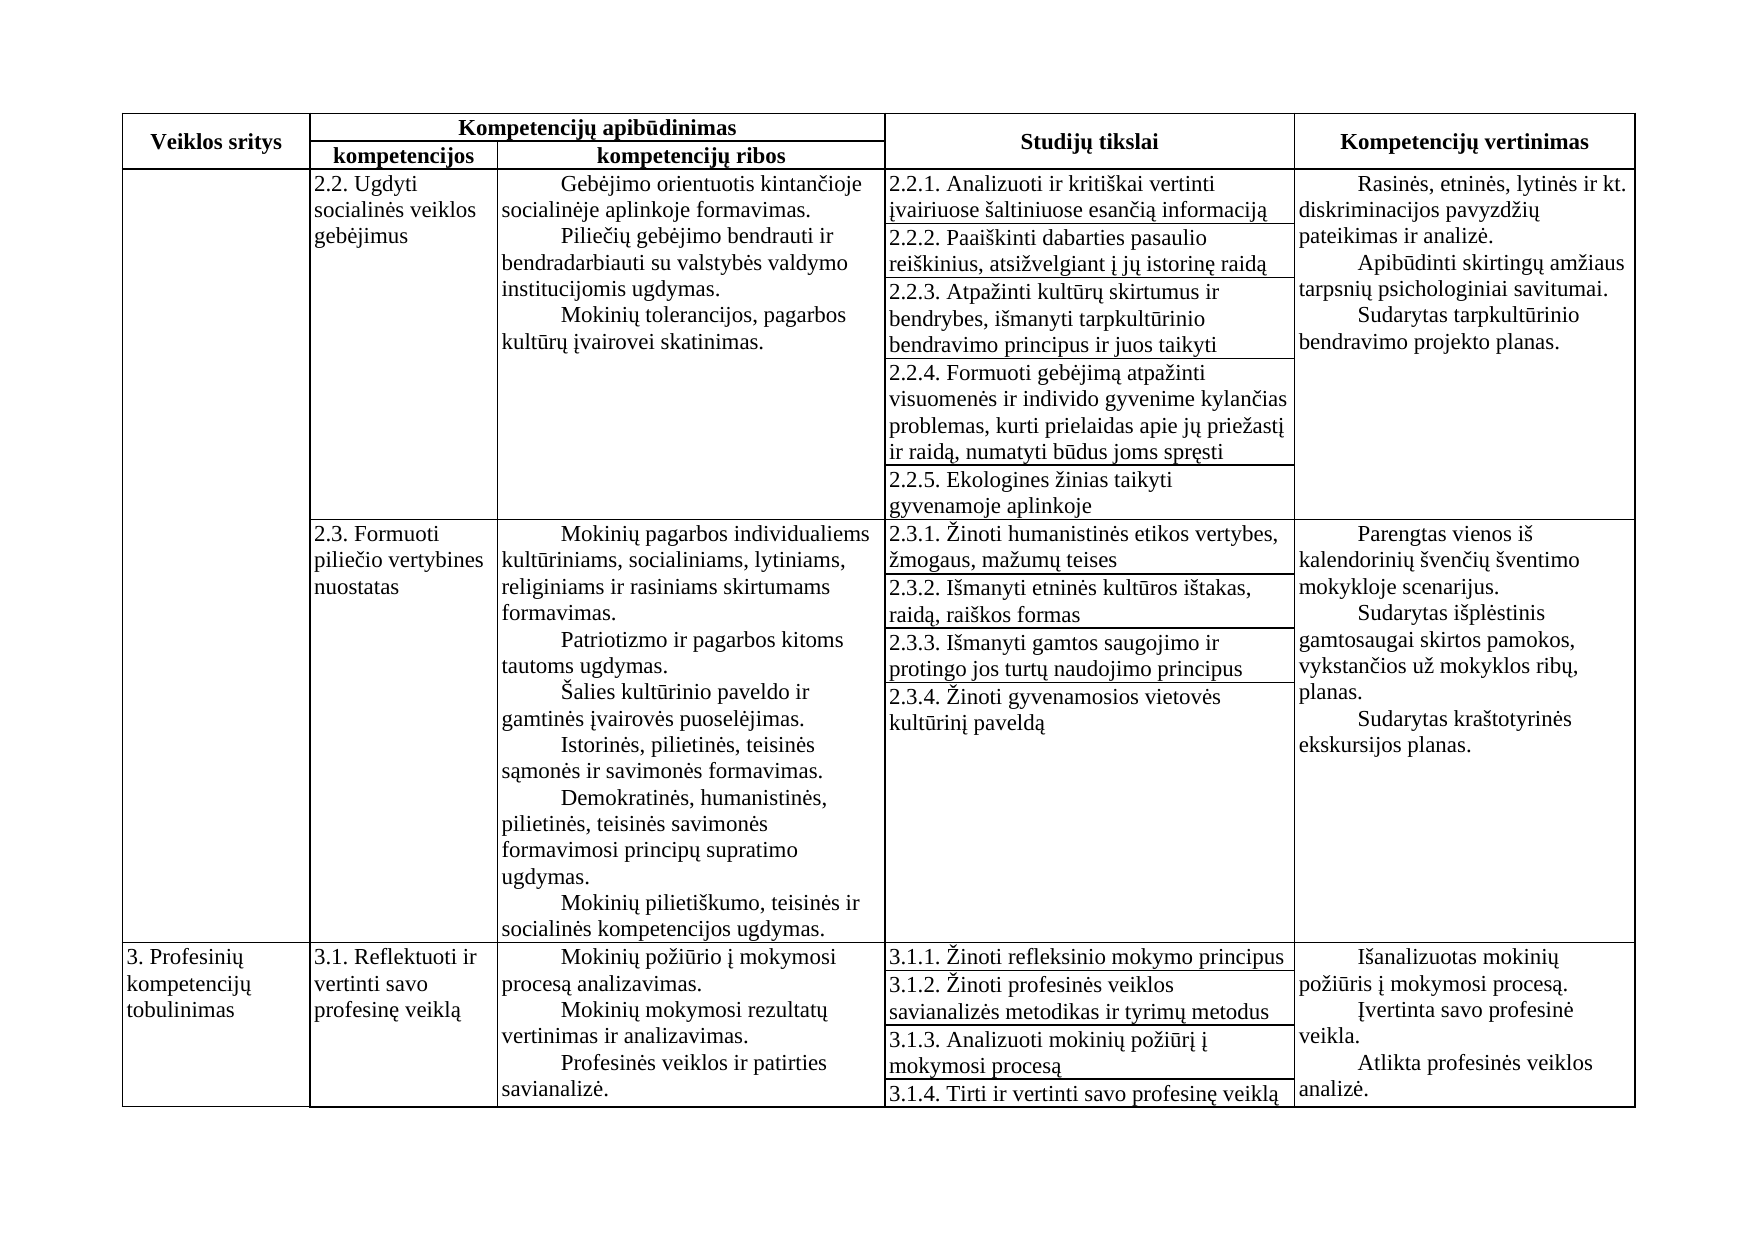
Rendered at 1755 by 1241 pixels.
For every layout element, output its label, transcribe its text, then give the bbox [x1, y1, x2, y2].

table_cell kompetencijos [311, 142, 497, 168]
table_cell 3.1. Reflektuoti ir vertinti savo profesinę veiklą [311, 943, 497, 1106]
table_header Veiklos sritys [123, 114, 309, 168]
table_cell 2.3. Formuoti piliečio vertybines nuostatas [311, 520, 497, 942]
table_cell 2.3.4. Žinoti gyvenamosios vietovės kultūrinį paveldą [886, 683, 1294, 942]
table_header Kompetencijų vertinimas [1295, 114, 1634, 168]
table_cell 2.2. Ugdyti socialinės veiklos gebėjimus [311, 170, 497, 519]
table_cell Gebėjimo orientuotis kintančioje socialinėje aplinkoje formavimas. Piliečių gebėjimo bendrauti ir bendradarbiauti su valstybės valdymo institucijomis ugdymas. Mokinių tolerancijos, pagarbos kultūrų įvairovei skatinimas. [498, 170, 884, 519]
table_cell Išanalizuotas mokinių požiūris į mokymosi procesą. Įvertinta savo profesinė veikla. Atlikta profesinės veiklos analizė. [1295, 943, 1634, 1106]
table_cell Mokinių požiūrio į mokymosi procesą analizavimas. Mokinių mokymosi rezultatų vertinimas ir analizavimas. Profesinės veiklos ir patirties savianalizė. [498, 943, 884, 1106]
table_header Kompetencijų apibūdinimas [311, 114, 884, 140]
table_cell Rasinės, etninės, lytinės ir kt. diskriminacijos pavyzdžių pateikimas ir analizė. Apibūdinti skirtingų amžiaus tarpsnių psichologiniai savitumai. Sudarytas tarpkultūrinio bendravimo projekto planas. [1295, 170, 1634, 519]
table_cell [123, 170, 309, 942]
table_cell Parengtas vienos iš kalendorinių švenčių šventimo mokykloje scenarijus. Sudarytas išplėstinis gamtosaugai skirtos pamokos, vykstančios už mokyklos ribų, planas. Sudarytas kraštotyrinės ekskursijos planas. [1295, 520, 1634, 942]
table_header Studijų tikslai [886, 114, 1294, 168]
table_cell kompetencijų ribos [498, 142, 884, 168]
table_cell 3. Profesinių kompetencijų tobulinimas [123, 943, 309, 1106]
